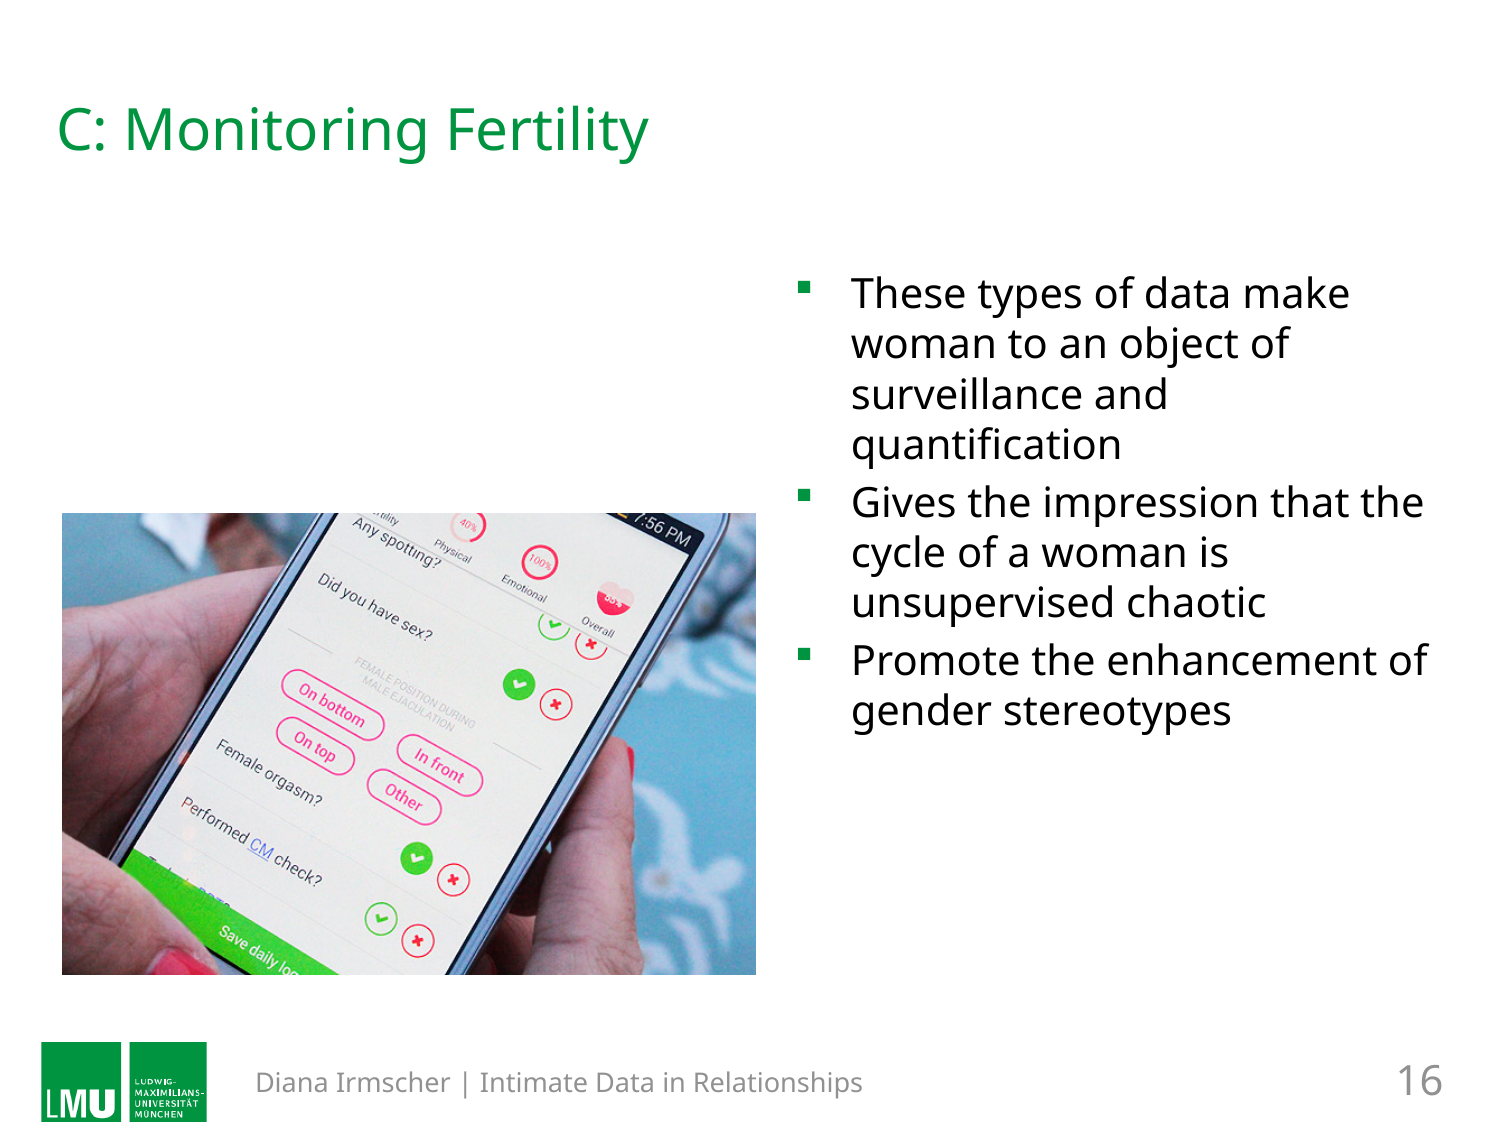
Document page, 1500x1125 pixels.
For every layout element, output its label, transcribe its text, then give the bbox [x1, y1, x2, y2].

picture [62, 513, 756, 975]
list These types of data make woman to an object of surveillance and quantification Gives the impression that the cycle of a woman is unsupervised chaotic Promote the enhancement of gender stereotypes [779, 259, 1459, 991]
slide_number [1014, 1046, 1459, 1117]
footer Diana Irmscher | Intimate Data in Relationships [240, 1046, 963, 1117]
title C: Monitoring Fertility [41, 37, 1459, 217]
